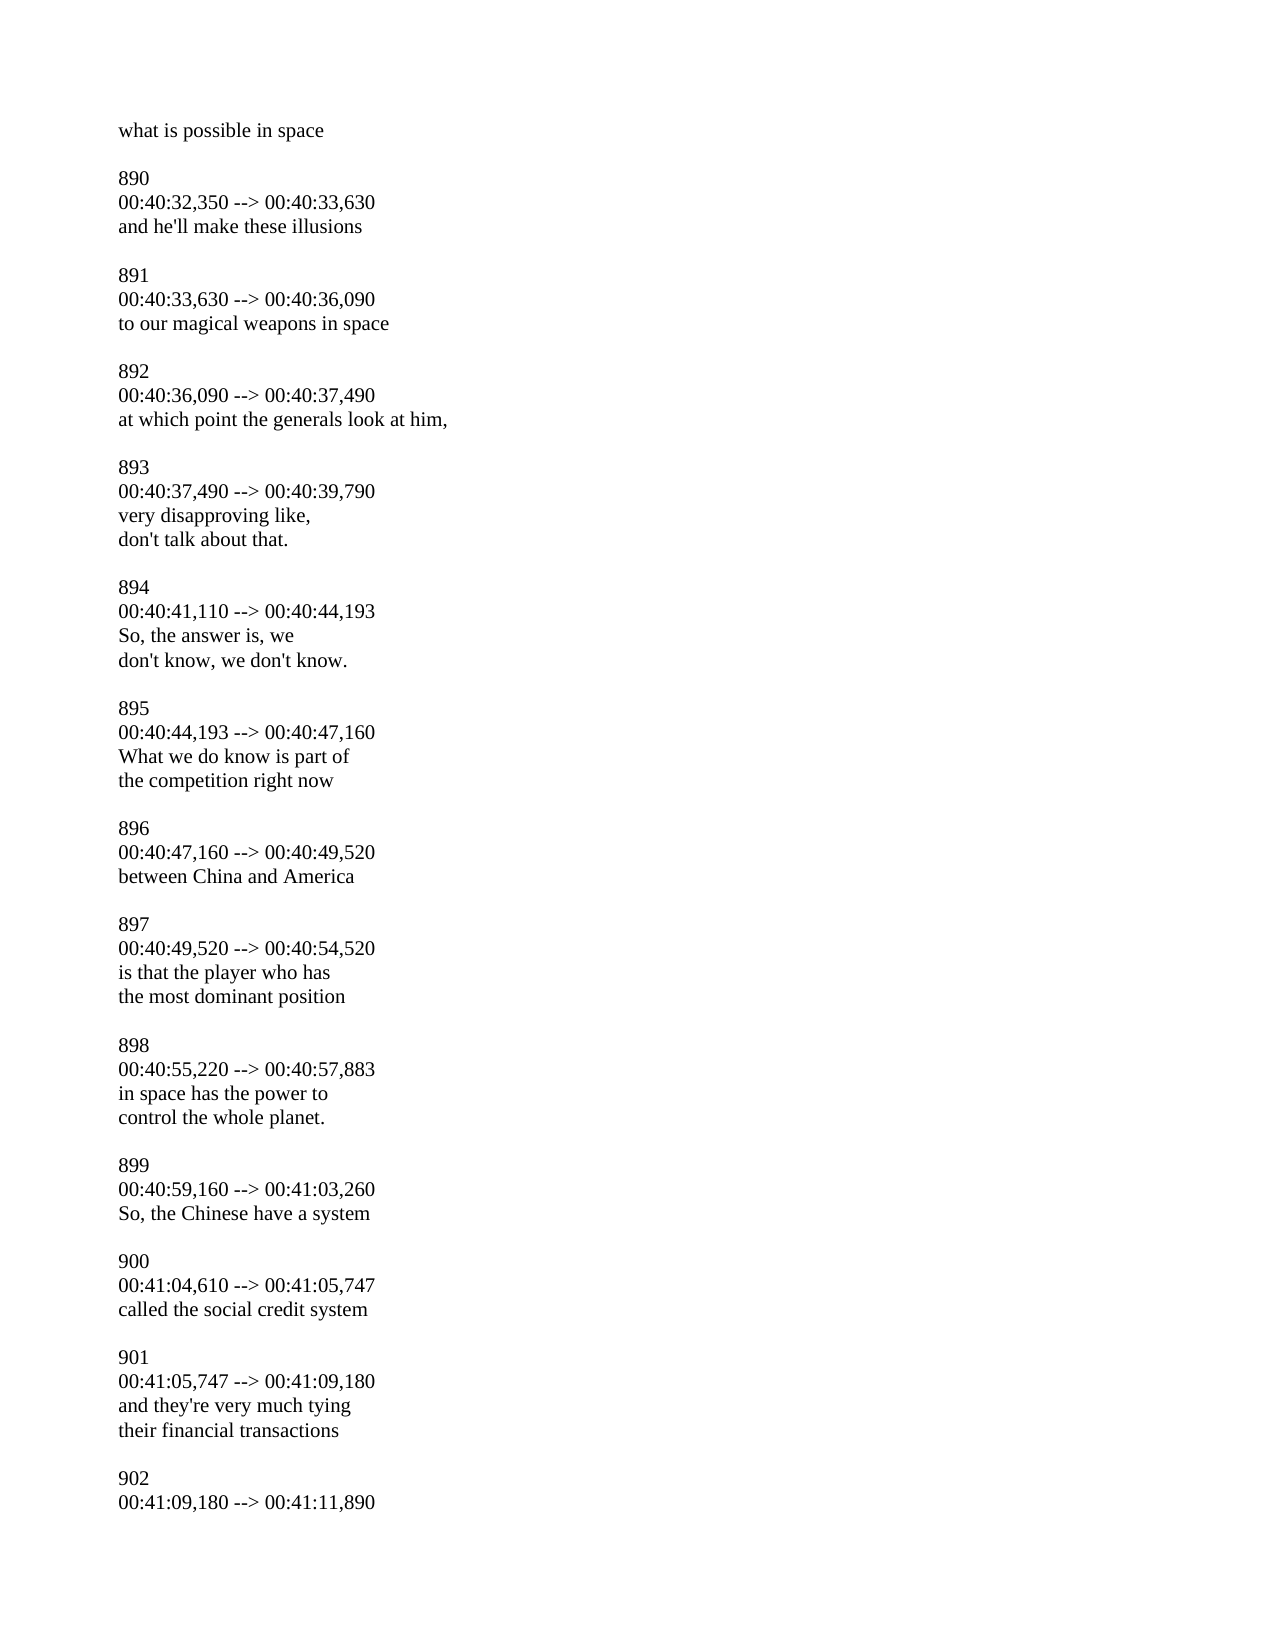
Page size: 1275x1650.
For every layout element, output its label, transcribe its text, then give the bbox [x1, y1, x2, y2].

text 893 [118, 455, 1157, 479]
text what is possible in space [118, 118, 1157, 142]
text 00:41:04,610 --> 00:41:05,747 [118, 1273, 1157, 1297]
text very disapproving like, [118, 503, 1157, 527]
text 00:41:09,180 --> 00:41:11,890 [118, 1490, 1157, 1514]
text 00:41:05,747 --> 00:41:09,180 [118, 1369, 1157, 1393]
text control the whole planet. [118, 1105, 1157, 1129]
text 00:40:32,350 --> 00:40:33,630 [118, 190, 1157, 214]
text 00:40:44,193 --> 00:40:47,160 [118, 720, 1157, 744]
text 00:40:49,520 --> 00:40:54,520 [118, 936, 1157, 960]
text 00:40:37,490 --> 00:40:39,790 [118, 479, 1157, 503]
text their financial transactions [118, 1417, 1157, 1442]
text So, the Chinese have a system [118, 1201, 1157, 1225]
text to our magical weapons in space [118, 311, 1157, 335]
text 897 [118, 912, 1157, 936]
text 00:40:33,630 --> 00:40:36,090 [118, 287, 1157, 311]
text 00:40:47,160 --> 00:40:49,520 [118, 840, 1157, 864]
text don't know, we don't know. [118, 647, 1157, 672]
text 898 [118, 1032, 1157, 1057]
text the competition right now [118, 768, 1157, 792]
text don't talk about that. [118, 527, 1157, 551]
text 902 [118, 1466, 1157, 1490]
text 899 [118, 1153, 1157, 1177]
text 895 [118, 696, 1157, 720]
text 901 [118, 1345, 1157, 1369]
text 00:40:55,220 --> 00:40:57,883 [118, 1057, 1157, 1081]
text 00:40:41,110 --> 00:40:44,193 [118, 599, 1157, 623]
text is that the player who has [118, 960, 1157, 984]
text 892 [118, 359, 1157, 383]
text 00:40:59,160 --> 00:41:03,260 [118, 1177, 1157, 1201]
text at which point the generals look at him, [118, 407, 1157, 431]
text and they're very much tying [118, 1393, 1157, 1417]
text What we do know is part of [118, 744, 1157, 768]
text 891 [118, 262, 1157, 287]
text in space has the power to [118, 1081, 1157, 1105]
text 900 [118, 1249, 1157, 1273]
text 896 [118, 816, 1157, 840]
text 00:40:36,090 --> 00:40:37,490 [118, 383, 1157, 407]
text So, the answer is, we [118, 623, 1157, 647]
text between China and America [118, 864, 1157, 888]
text called the social credit system [118, 1297, 1157, 1321]
text and he'll make these illusions [118, 214, 1157, 238]
text 894 [118, 575, 1157, 599]
text 890 [118, 166, 1157, 190]
text the most dominant position [118, 984, 1157, 1008]
